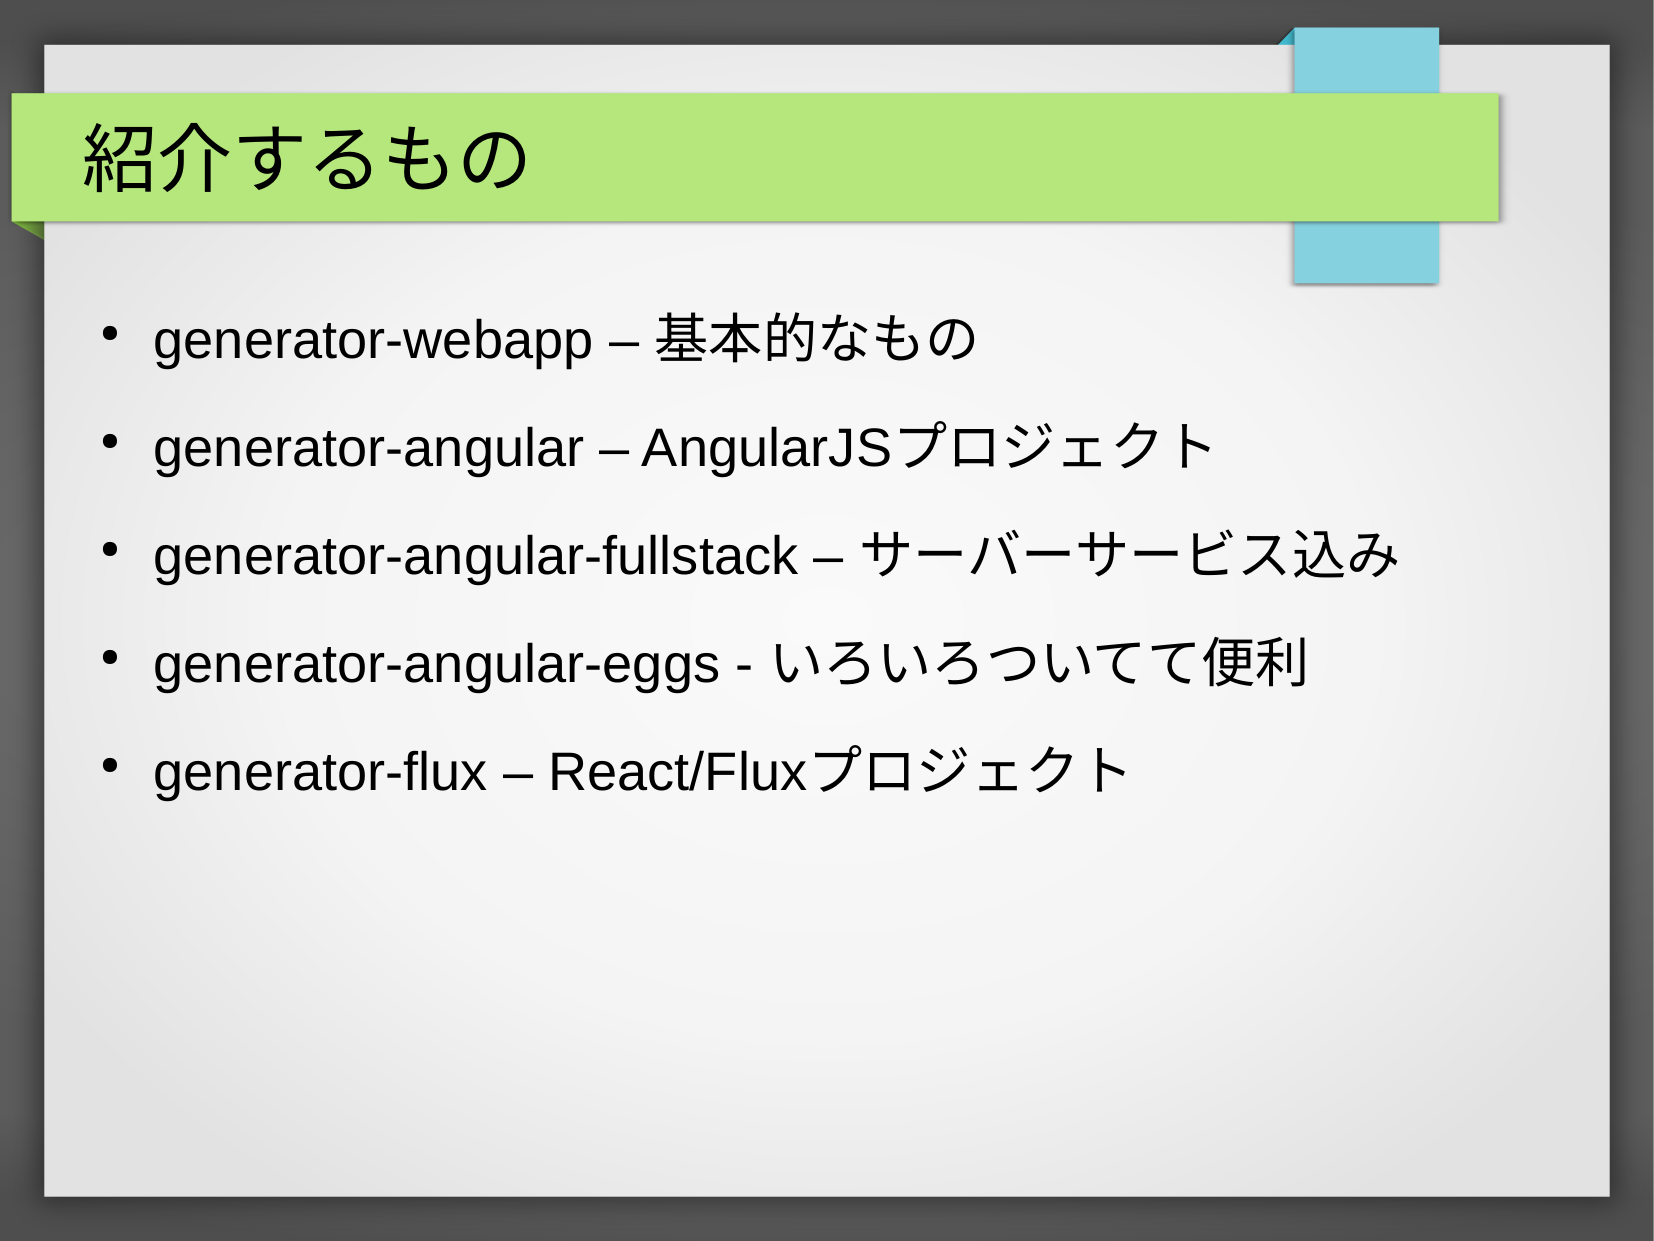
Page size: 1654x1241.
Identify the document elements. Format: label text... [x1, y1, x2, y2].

title 紹介するもの [82, 94, 1264, 213]
list generator-webapp – 基本的なもの generator-angular – AngularJSプロジェクト generator-angular-fullstack – サーバーサービス込み generator-angular-eggs - いろいろついてて便利 generator-flux – React/Fluxプロジェクト [82, 295, 1571, 1015]
picture [0, 0, 1654, 1241]
